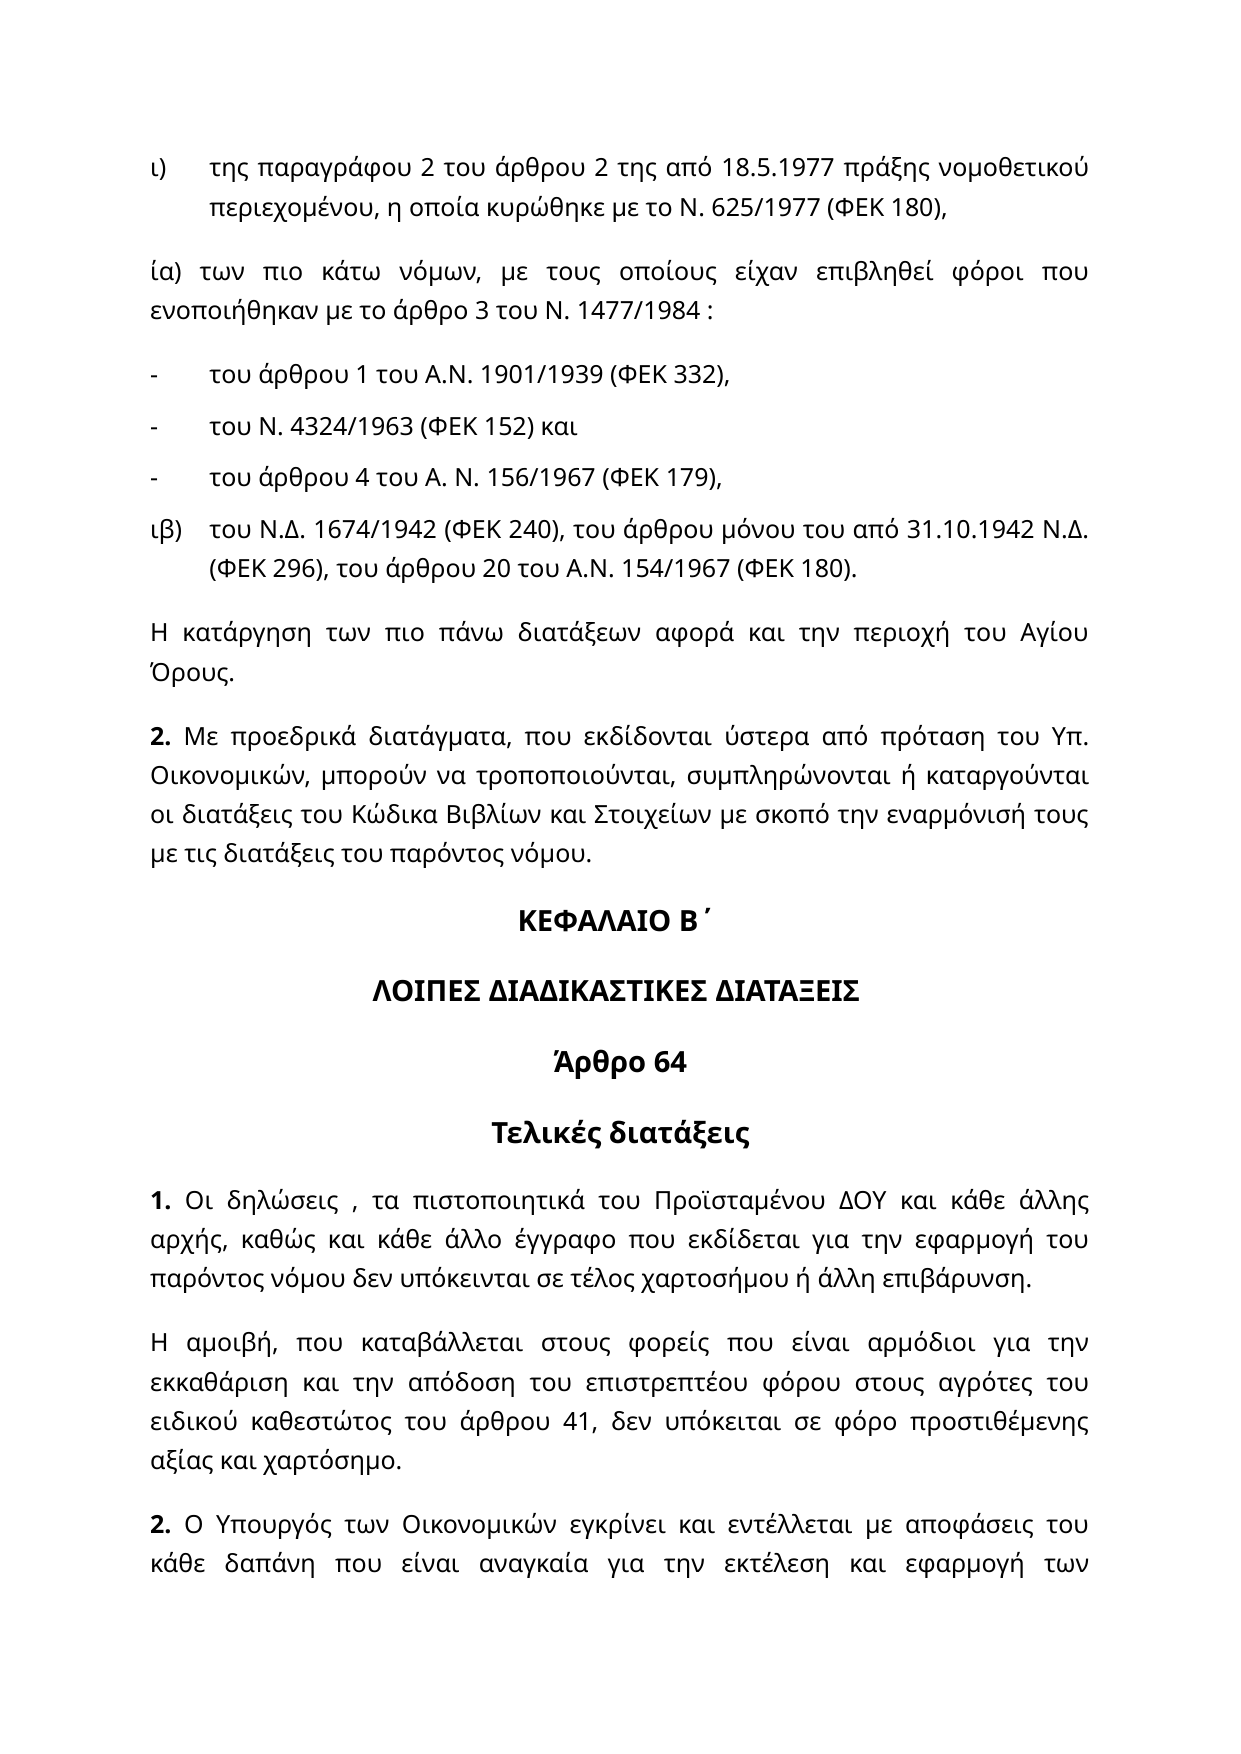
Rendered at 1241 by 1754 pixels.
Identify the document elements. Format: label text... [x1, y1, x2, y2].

list ι) της παραγράφου 2 του άρθρου 2 της από 18.5.1977 πράξης νομοθετικού περιεχομένου, η οποία κυρώθηκε με το Ν. 625/1977 (ΦΕΚ 180), [150, 150, 1090, 223]
list ιβ) του Ν.Δ. 1674/1942 (ΦΕΚ 240), του άρθρου μόνου του από 31.10.1942 Ν.Δ. (ΦΕΚ 296), του άρθρου 20 του Α.Ν. 154/1967 (ΦΕΚ 180). [150, 512, 1090, 585]
subtitle ΚΕΦΑΛΑΙΟ Β΄ [150, 900, 1090, 940]
text 2. Ο Υπουργός των Οικονομικών εγκρίνει και εντέλλεται με αποφάσεις του κάθε δαπάνη που είναι αναγκαία για την εκτέλεση και εφαρμογή των [150, 1507, 1090, 1580]
text 1. Οι δηλώσεις , τα πιστοποιητικά του Προϊσταμένου ΔΟΥ και κάθε άλλης αρχής, καθώς και κάθε άλλο έγγραφο που εκδίδεται για την εφαρμογή του παρόντος νόμου δεν υπόκεινται σε τέλος χαρτοσήμου ή άλλη επιβάρυνση. [150, 1182, 1090, 1295]
text ία) των πιο κάτω νόμων, με τους οποίους είχαν επιβληθεί φόροι που ενοποιήθηκαν με το άρθρο 3 του Ν. 1477/1984 : [150, 253, 1090, 327]
subtitle Άρθρο 64 [150, 1041, 1090, 1081]
text Η αμοιβή, που καταβάλλεται στους φορείς που είναι αρμόδιοι για την εκκαθάριση και την απόδοση του επιστρεπτέου φόρου στους αγρότες του ειδικού καθεστώτος του άρθρου 41, δεν υπόκειται σε φόρο προστιθέμενης αξίας και χαρτόσημο. [150, 1325, 1090, 1477]
text 2. Με προεδρικά διατάγματα, που εκδίδονται ύστερα από πρόταση του Υπ. Οικονομικών, μπορούν να τροποποιούνται, συμπληρώνονται ή καταργούνται οι διατάξεις του Κώδικα Βιβλίων και Στοιχείων με σκοπό την εναρμόνισή τους με τις διατάξεις του παρόντος νόμου. [150, 718, 1090, 870]
list - του άρθρου 4 του Α. Ν. 156/1967 (ΦΕΚ 179), [150, 460, 1090, 494]
list - του άρθρου 1 του Α.Ν. 1901/1939 (ΦΕΚ 332), [150, 357, 1090, 391]
text Η κατάργηση των πιο πάνω διατάξεων αφορά και την περιοχή του Αγίου Όρους. [150, 615, 1090, 688]
list - του Ν. 4324/1963 (ΦΕΚ 152) και [150, 408, 1090, 442]
subtitle ΛΟΙΠΕΣ ΔΙΑΔΙΚΑΣΤΙΚΕΣ ΔΙΑΤΑΞΕΙΣ [150, 971, 1090, 1010]
subtitle Τελικές διατάξεις [150, 1112, 1090, 1152]
